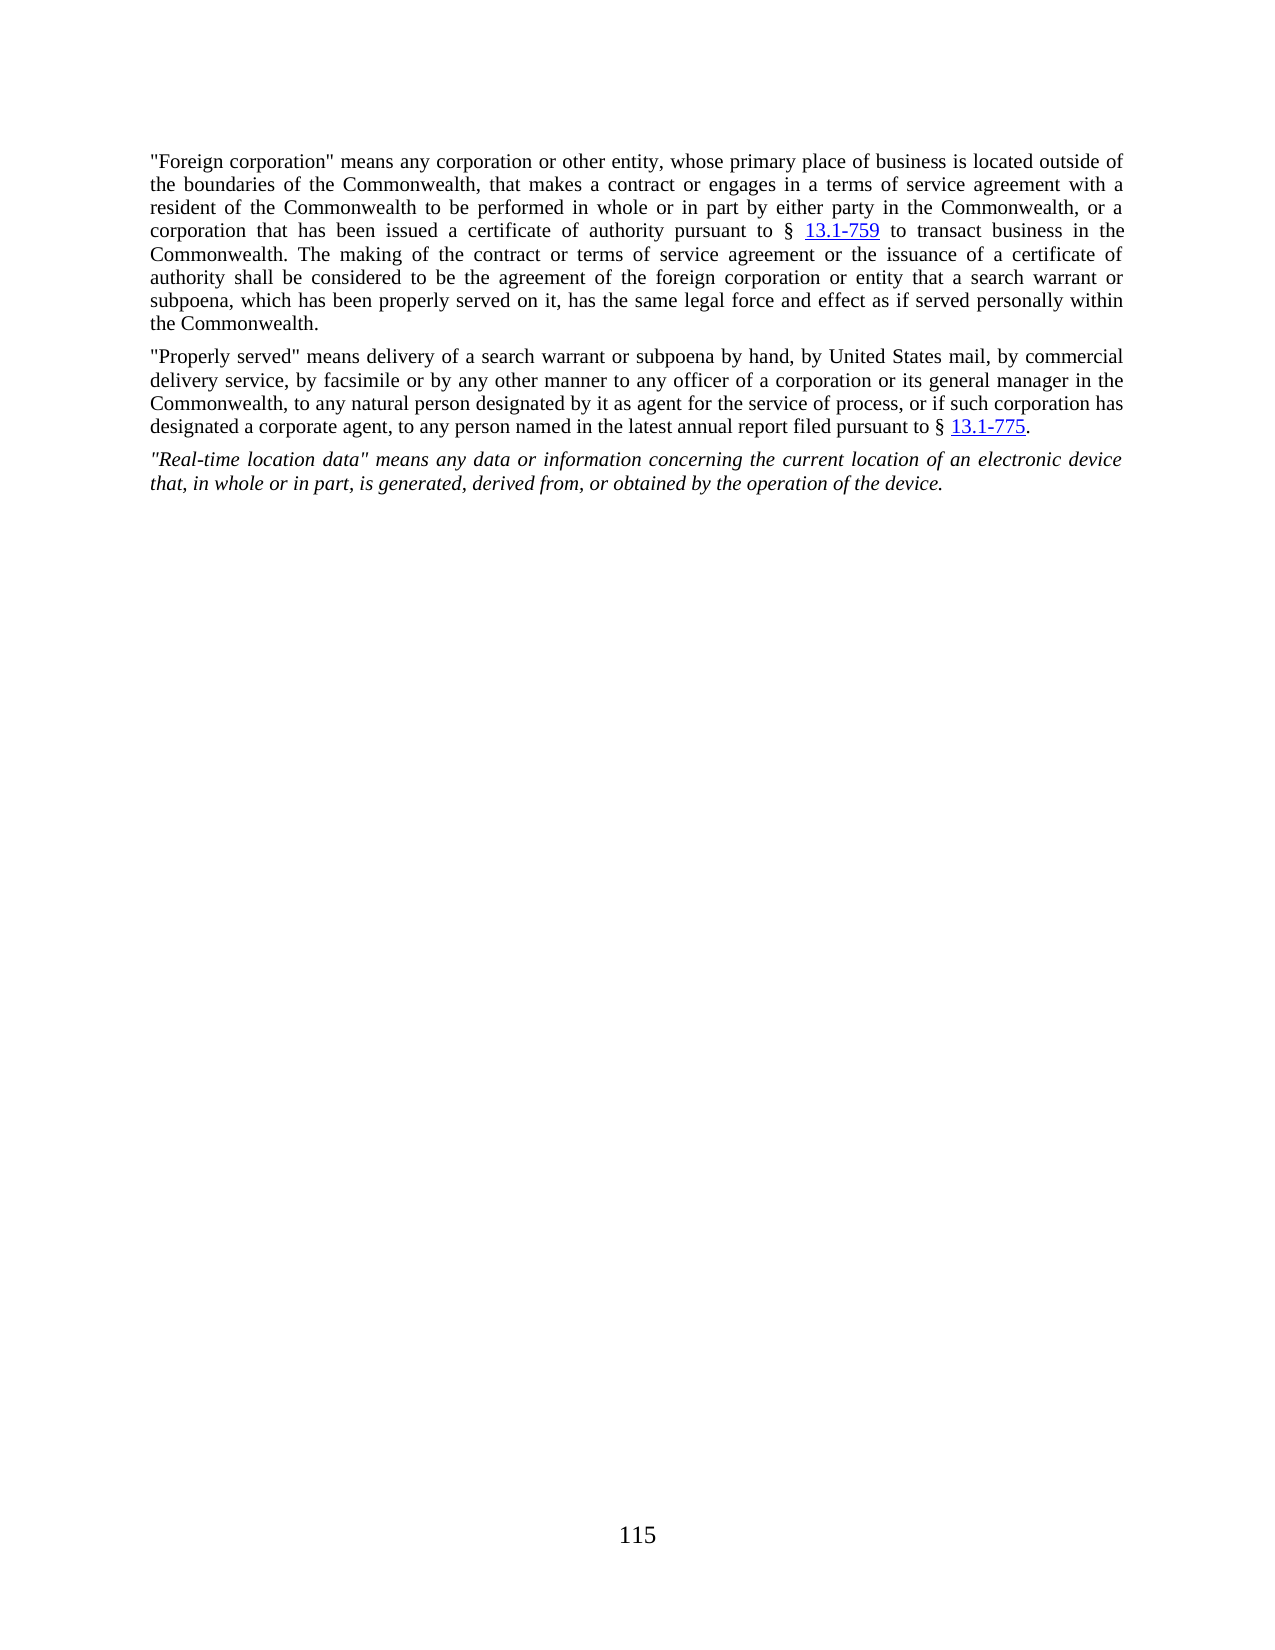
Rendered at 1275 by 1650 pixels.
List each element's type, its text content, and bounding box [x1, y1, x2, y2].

text "Foreign corporation" means any corporation or other entity, whose primary place of business is located outside of the boundaries of the Commonwealth, that makes a contract or engages in a terms of service agreement with a resident of the Commonwealth to be performed in whole or in part by either party in the Commonwealth, or a corporation that has been issued a certificate of authority pursuant to § 13.1-759 to transact business in the Commonwealth. The making of the contract or terms of service agreement or the issuance of a certificate of authority shall be considered to be the agreement of the foreign corporation or entity that a search warrant or subpoena, which has been properly served on it, has the same legal force and effect as if served personally within the Commonwealth. [150, 150, 1125, 335]
text "Real-time location data" means any data or information concerning the current location of an electronic device that, in whole or in part, is generated, derived from, or obtained by the operation of the device. [150, 448, 1125, 494]
text "Properly served" means delivery of a search warrant or subpoena by hand, by United States mail, by commercial delivery service, by facsimile or by any other manner to any officer of a corporation or its general manager in the Commonwealth, to any natural person designated by it as agent for the service of process, or if such corporation has designated a corporate agent, to any person named in the latest annual report filed pursuant to § 13.1-775. [150, 345, 1125, 438]
